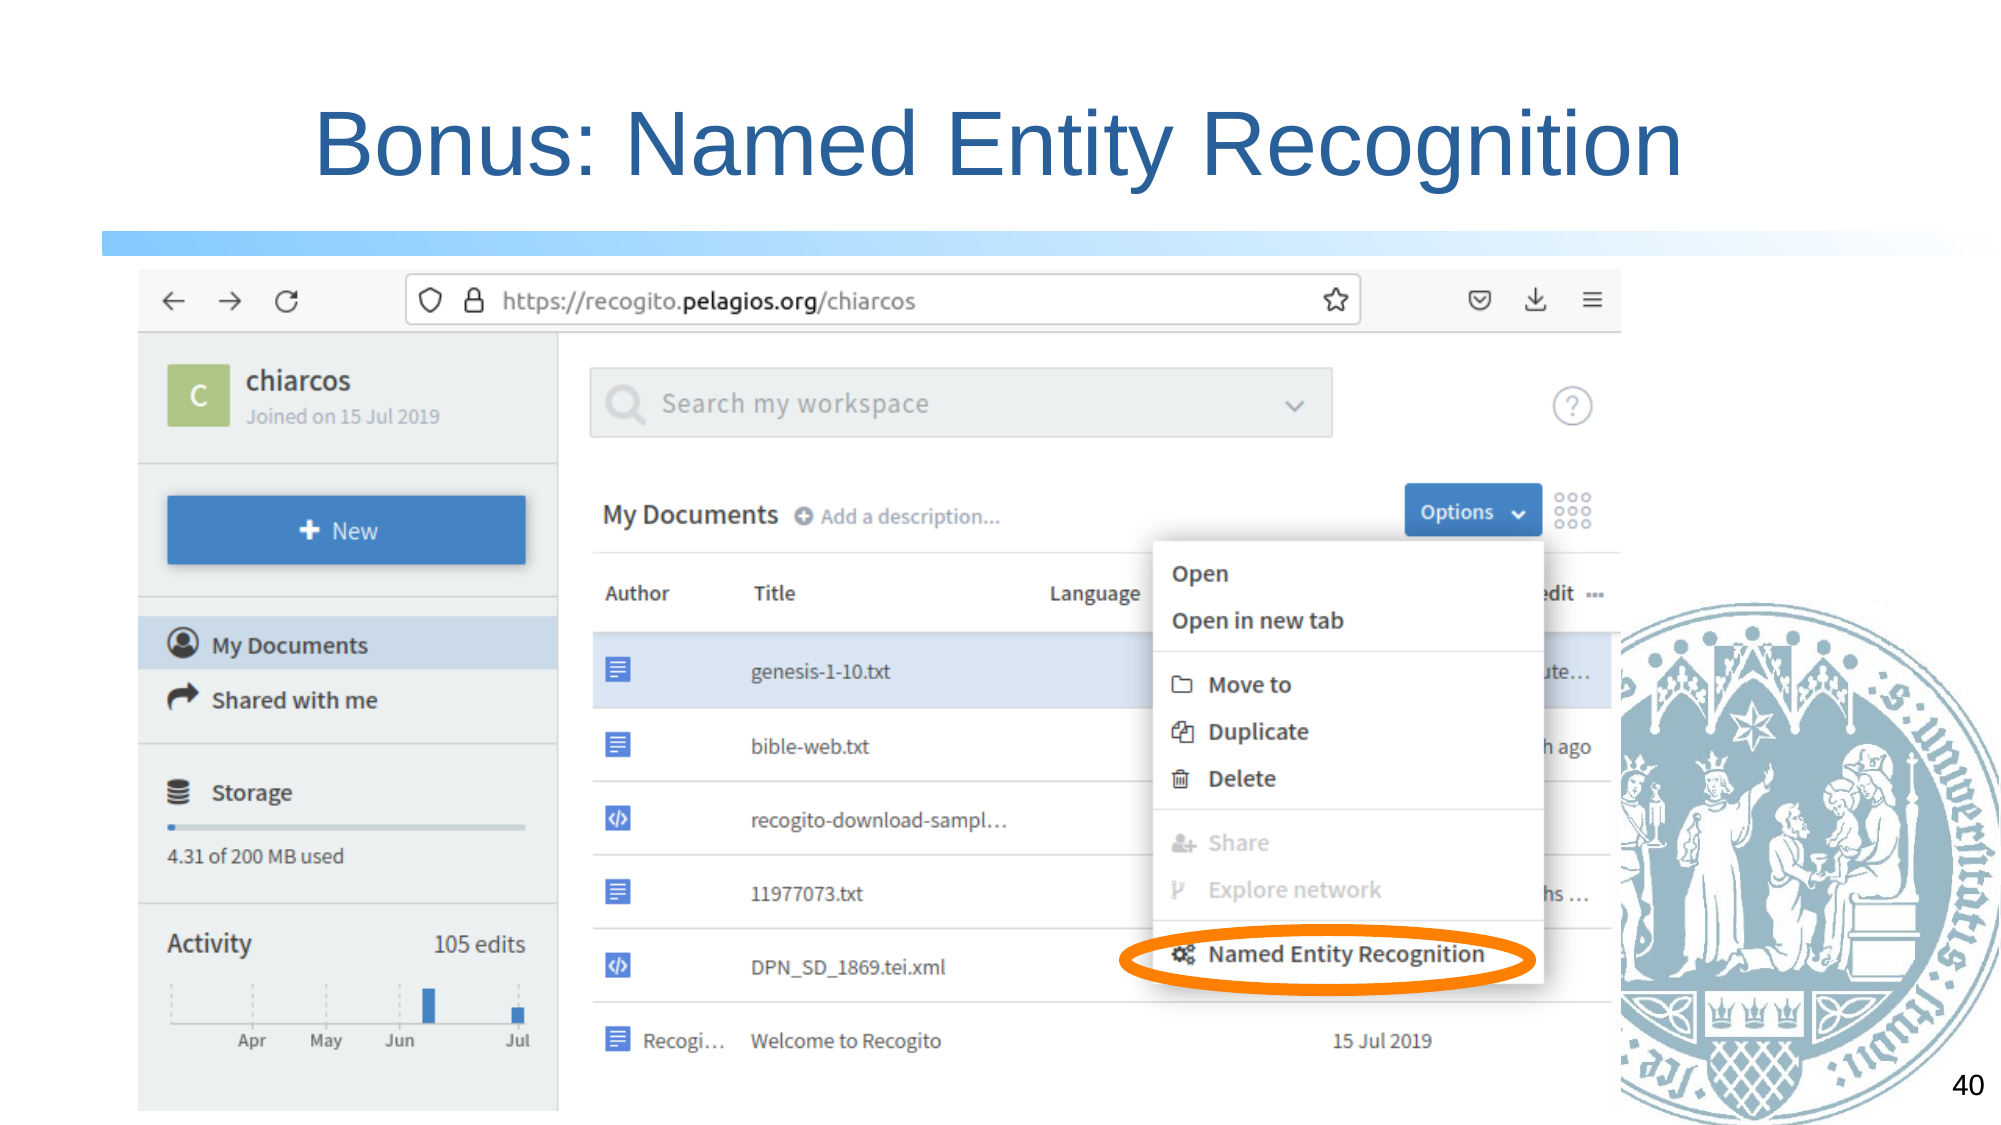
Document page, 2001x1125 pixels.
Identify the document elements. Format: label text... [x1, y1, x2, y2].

text_box [1125, 930, 1531, 991]
title Bonus: Named Entity Recognition [99, 45, 1900, 233]
picture [138, 269, 1621, 1111]
